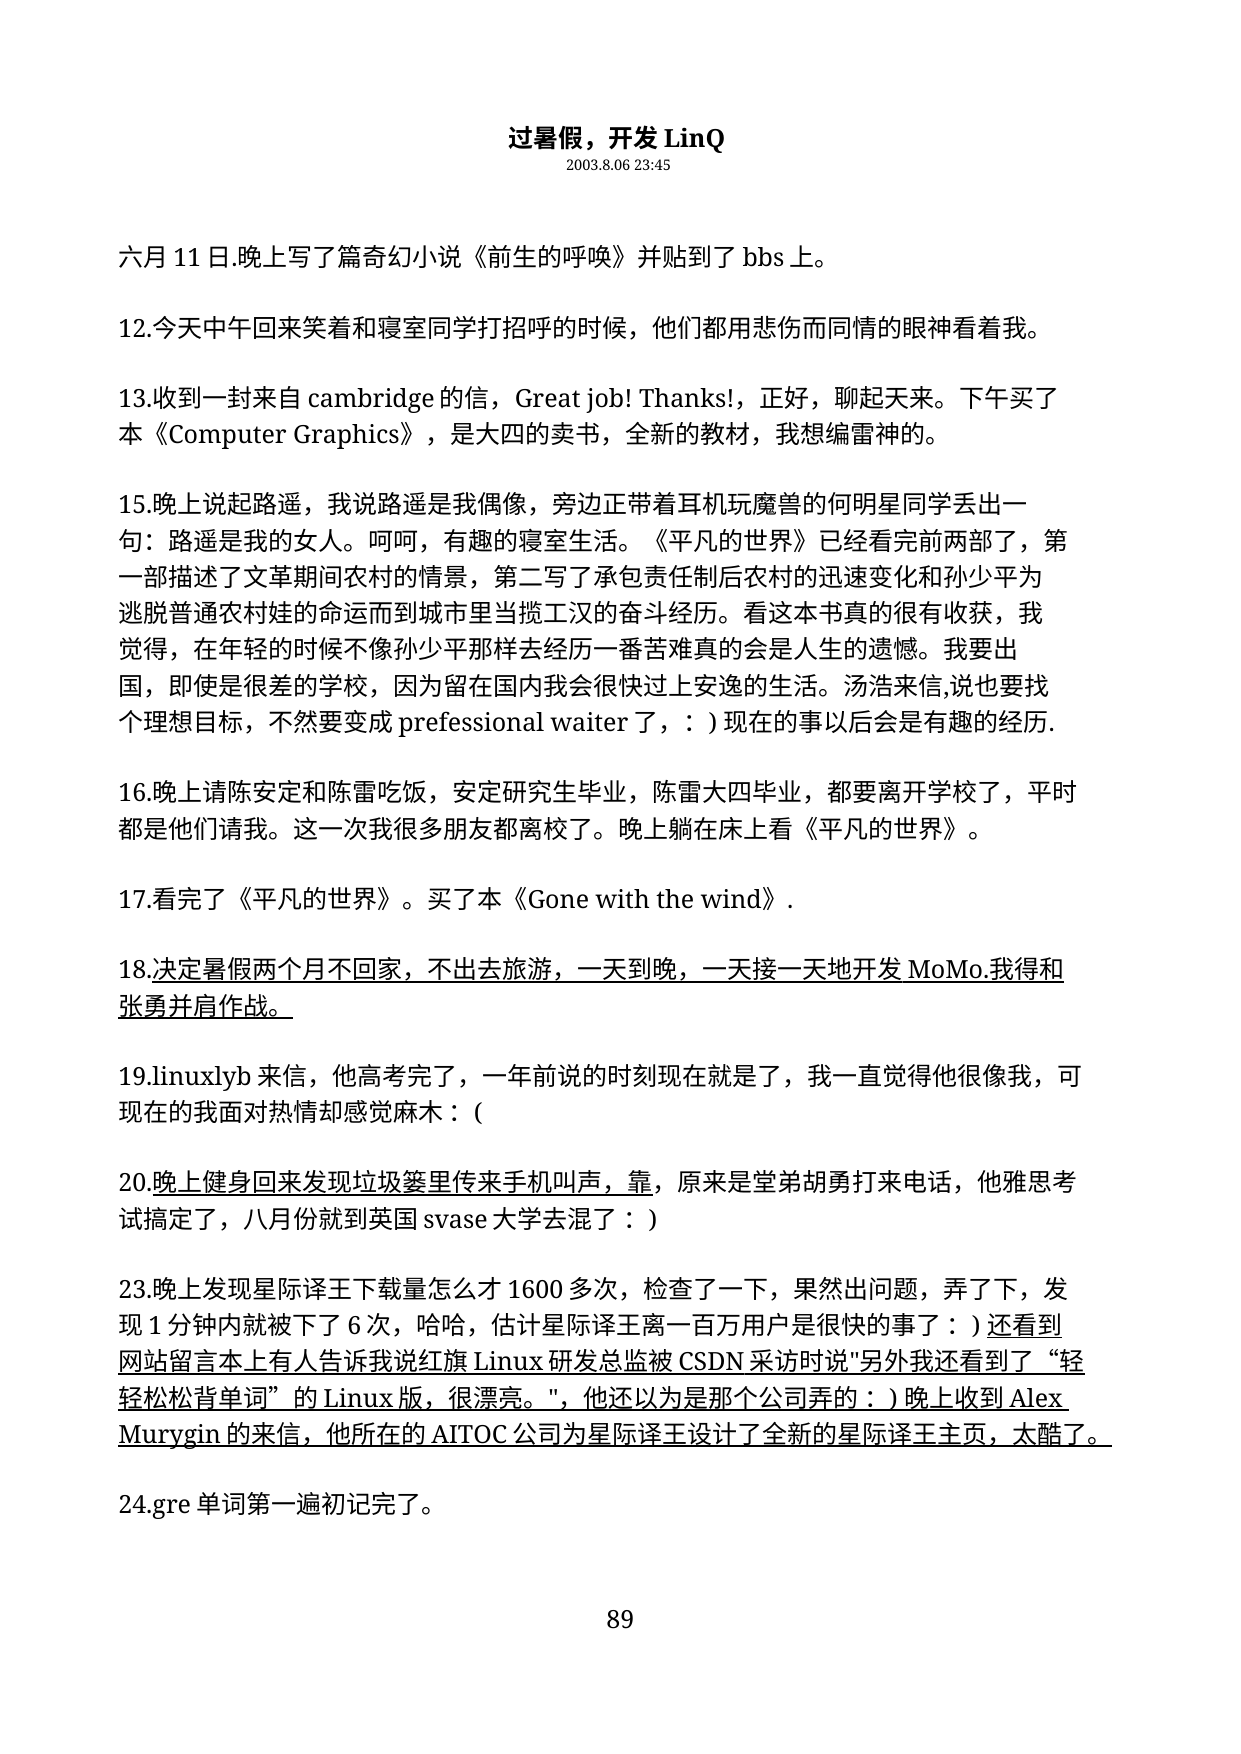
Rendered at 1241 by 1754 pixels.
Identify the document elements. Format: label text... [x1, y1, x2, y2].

text 现在的我面对热情却感觉麻木 ：( [118, 1092, 1122, 1129]
text 个理想目标，不然要变成prefessional waiter了，：) 现在的事以后会是有趣的经历. [118, 702, 1122, 739]
text 网站留言本上有人告诉我说红旗Linux研发总监被CSDN采访时说"另外我还看到了“轻 [118, 1342, 1122, 1378]
text 13.收到一封来自cambridge的信，Great job! Thanks!，正好，聊起天来。下午买了 [118, 378, 1122, 415]
text 句：路遥是我的女人。呵呵，有趣的寝室生活。《平凡的世界》已经看完前两部了，第 [118, 521, 1122, 557]
text 轻松松背单词”的Linux版，很漂亮。"，他还以为是那个公司弄的 ：) 晚上收到Alex [118, 1378, 1122, 1414]
text 24.gre单词第一遍初记完了。 [118, 1485, 1122, 1521]
text Murygin的来信，他所在的AITOC公司为星际译王设计了全新的星际译王主页，太酷了。 [118, 1414, 1122, 1451]
text 国，即使是很差的学校，因为留在国内我会很快过上安逸的生活。汤浩来信,说也要找 [118, 666, 1122, 702]
text 本《Computer Graphics》，是大四的卖书，全新的教材，我想编雷神的。 [118, 415, 1122, 451]
text 过暑假，开发LinQ 2003.8.06 23:45 [118, 118, 1122, 174]
text 六月11日.晚上写了篇奇幻小说《前生的呼唤》并贴到了bbs上。 [118, 238, 1122, 274]
text 现1分钟内就被下了6次，哈哈，估计星际译王离一百万用户是很快的事了 ：) 还看到 [118, 1306, 1122, 1342]
text 23.晚上发现星际译王下载量怎么才1600多次，检查了一下，果然出问题，弄了下，发 [118, 1269, 1122, 1306]
text 16.晚上请陈安定和陈雷吃饭，安定研究生毕业，陈雷大四毕业，都要离开学校了，平时 [118, 773, 1122, 809]
text 都是他们请我。这一次我很多朋友都离校了。晚上躺在床上看《平凡的世界》。 [118, 809, 1122, 845]
text 觉得，在年轻的时候不像孙少平那样去经历一番苦难真的会是人生的遗憾。我要出 [118, 630, 1122, 666]
text 19.linuxlyb来信，他高考完了，一年前说的时刻现在就是了，我一直觉得他很像我，可 [118, 1056, 1122, 1092]
text 张勇并肩作战。 [118, 986, 1122, 1022]
text 逃脱普通农村娃的命运而到城市里当揽工汉的奋斗经历。看这本书真的很有收获，我 [118, 594, 1122, 630]
text 15.晚上说起路遥，我说路遥是我偶像，旁边正带着耳机玩魔兽的何明星同学丢出一 [118, 485, 1122, 521]
text 试搞定了，八月份就到英国svase大学去混了 ：) [118, 1199, 1122, 1235]
text 一部描述了文革期间农村的情景，第二写了承包责任制后农村的迅速变化和孙少平为 [118, 557, 1122, 594]
text 12.今天中午回来笑着和寝室同学打招呼的时候，他们都用悲伤而同情的眼神看着我。 [118, 308, 1122, 344]
text 20.晚上健身回来发现垃圾篓里传来手机叫声，靠，原来是堂弟胡勇打来电话，他雅思考 [118, 1163, 1122, 1199]
text 17.看完了《平凡的世界》。买了本《Gone with the wind》. [118, 879, 1122, 916]
text 18.决定暑假两个月不回家，不出去旅游，一天到晚，一天接一天地开发MoMo.我得和 [118, 950, 1122, 986]
